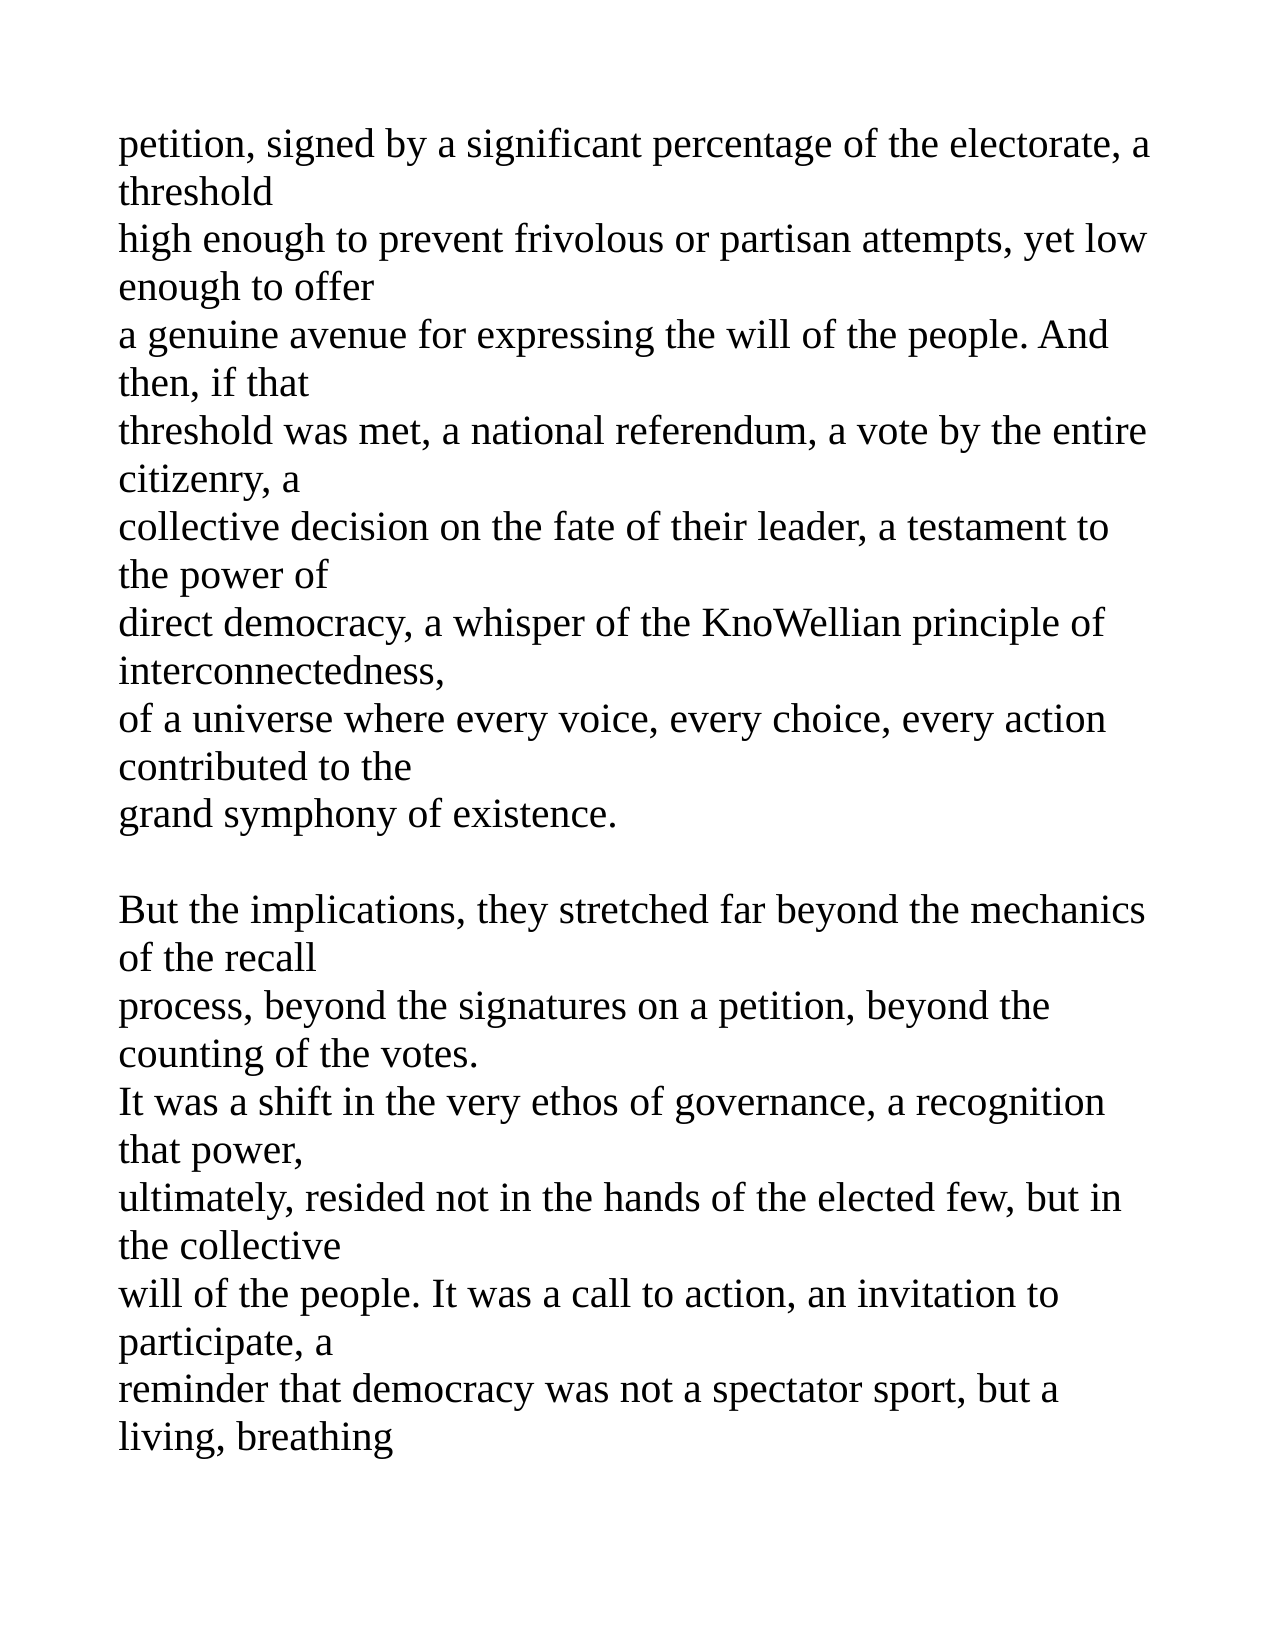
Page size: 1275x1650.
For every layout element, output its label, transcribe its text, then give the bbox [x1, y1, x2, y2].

text high enough to prevent frivolous or partisan attempts, yet low enough to offer [118, 214, 1157, 310]
text It was a shift in the very ethos of governance, a recognition that power, [118, 1076, 1157, 1172]
text process, beyond the signatures on a petition, beyond the counting of the votes. [118, 981, 1157, 1076]
text threshold was met, a national referendum, a vote by the entire citizenry, a [118, 406, 1157, 501]
text petition, signed by a significant percentage of the electorate, a threshold [118, 118, 1157, 214]
text ultimately, resided not in the hands of the elected few, but in the collective [118, 1172, 1157, 1268]
text of a universe where every voice, every choice, every action contributed to the [118, 693, 1157, 789]
text a genuine avenue for expressing the will of the people. And then, if that [118, 310, 1157, 406]
text But the implications, they stretched far beyond the mechanics of the recall [118, 885, 1157, 981]
text will of the people. It was a call to action, an invitation to participate, a [118, 1268, 1157, 1364]
text grand symphony of existence. [118, 789, 1157, 837]
text collective decision on the fate of their leader, a testament to the power of [118, 501, 1157, 597]
text direct democracy, a whisper of the KnoWellian principle of interconnectedness, [118, 597, 1157, 693]
text reminder that democracy was not a spectator sport, but a living, breathing [118, 1364, 1157, 1460]
